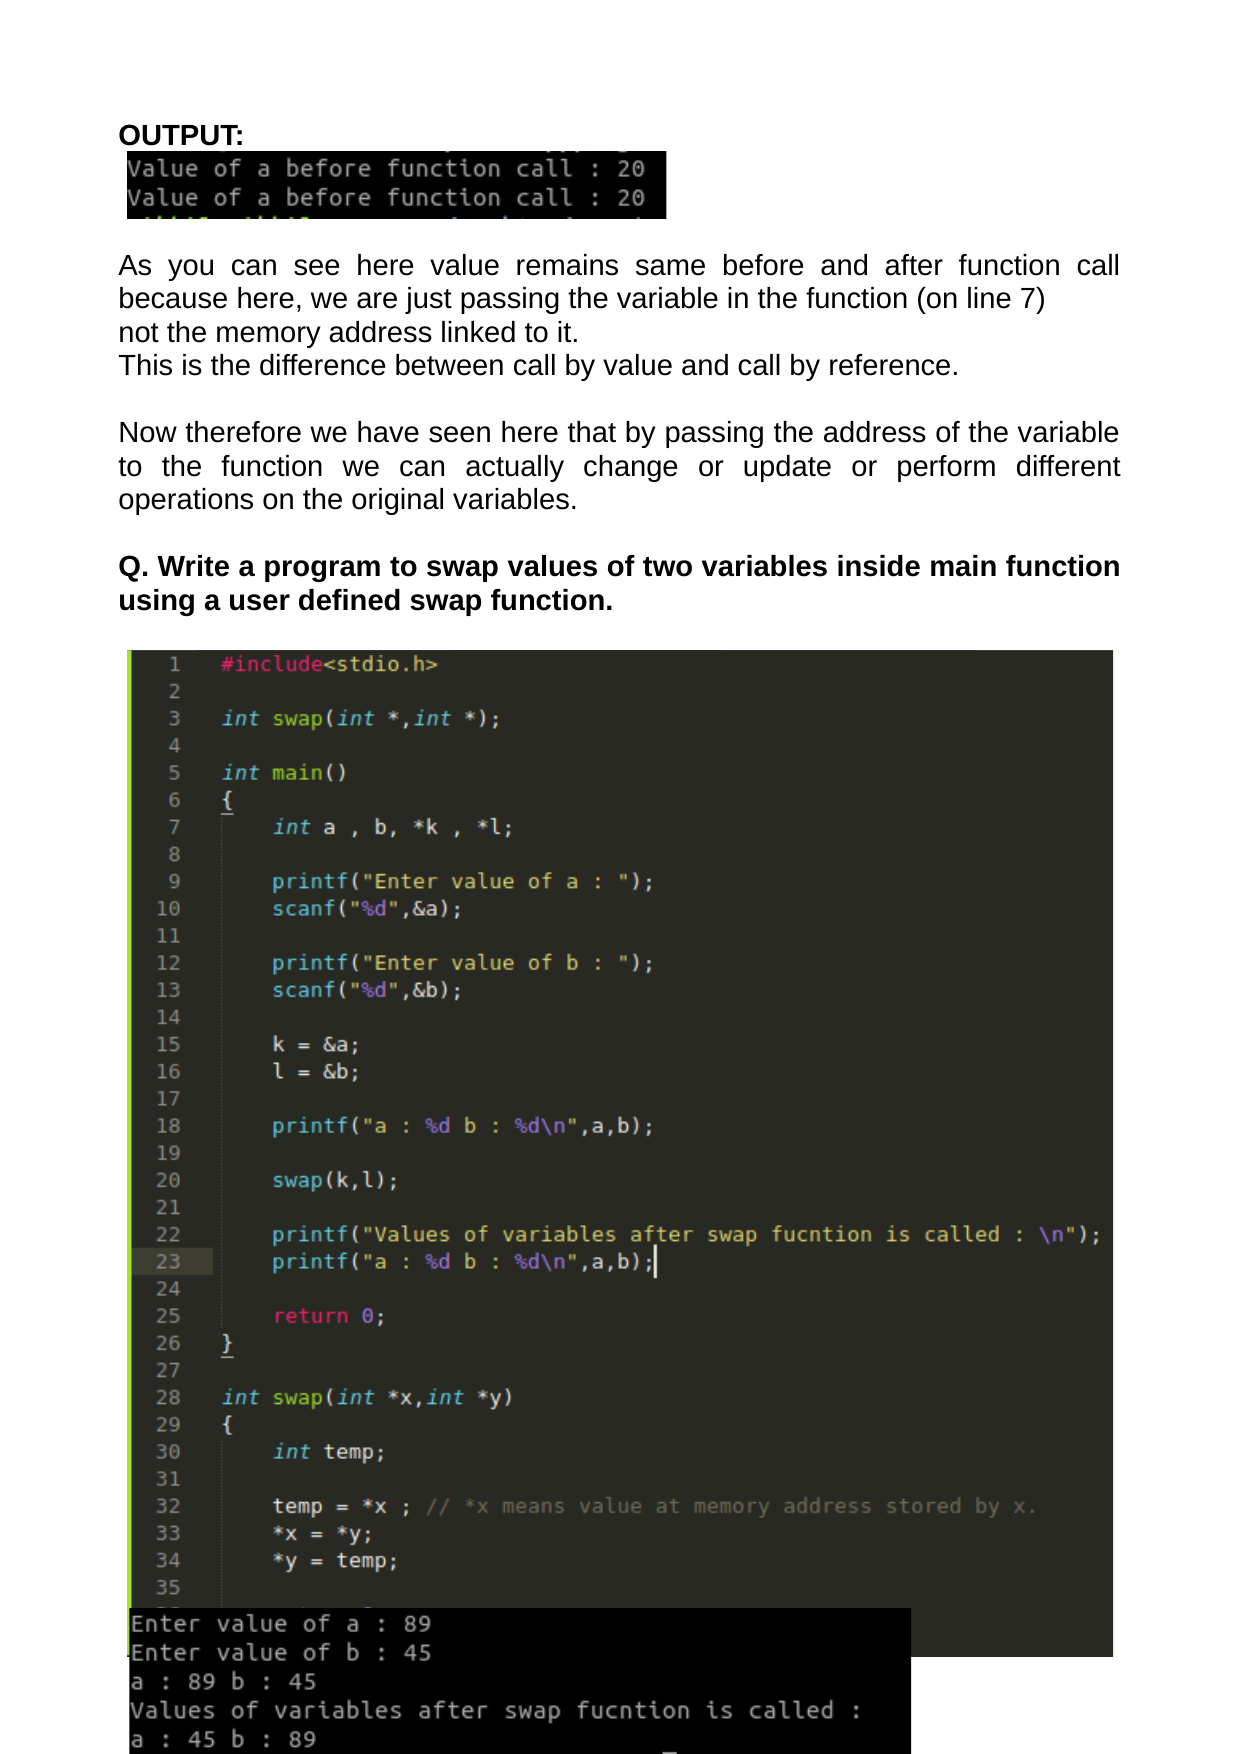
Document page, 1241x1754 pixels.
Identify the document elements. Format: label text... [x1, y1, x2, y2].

text OUTPUT: [118, 118, 1122, 152]
text Now therefore we have seen here that by passing the address of the variable to the function we can actually change or update or perform different operations on the original variables. [118, 415, 1122, 516]
text This is the difference between call by value and call by reference. [118, 348, 1122, 382]
text not the memory address linked to it. [118, 314, 1122, 348]
text As you can see here value remains same before and after function call because here, we are just passing the variable in the function (on line 7) [118, 247, 1122, 314]
text Q. Write a program to swap values of two variables inside main function using a user defined swap function. [118, 549, 1122, 616]
